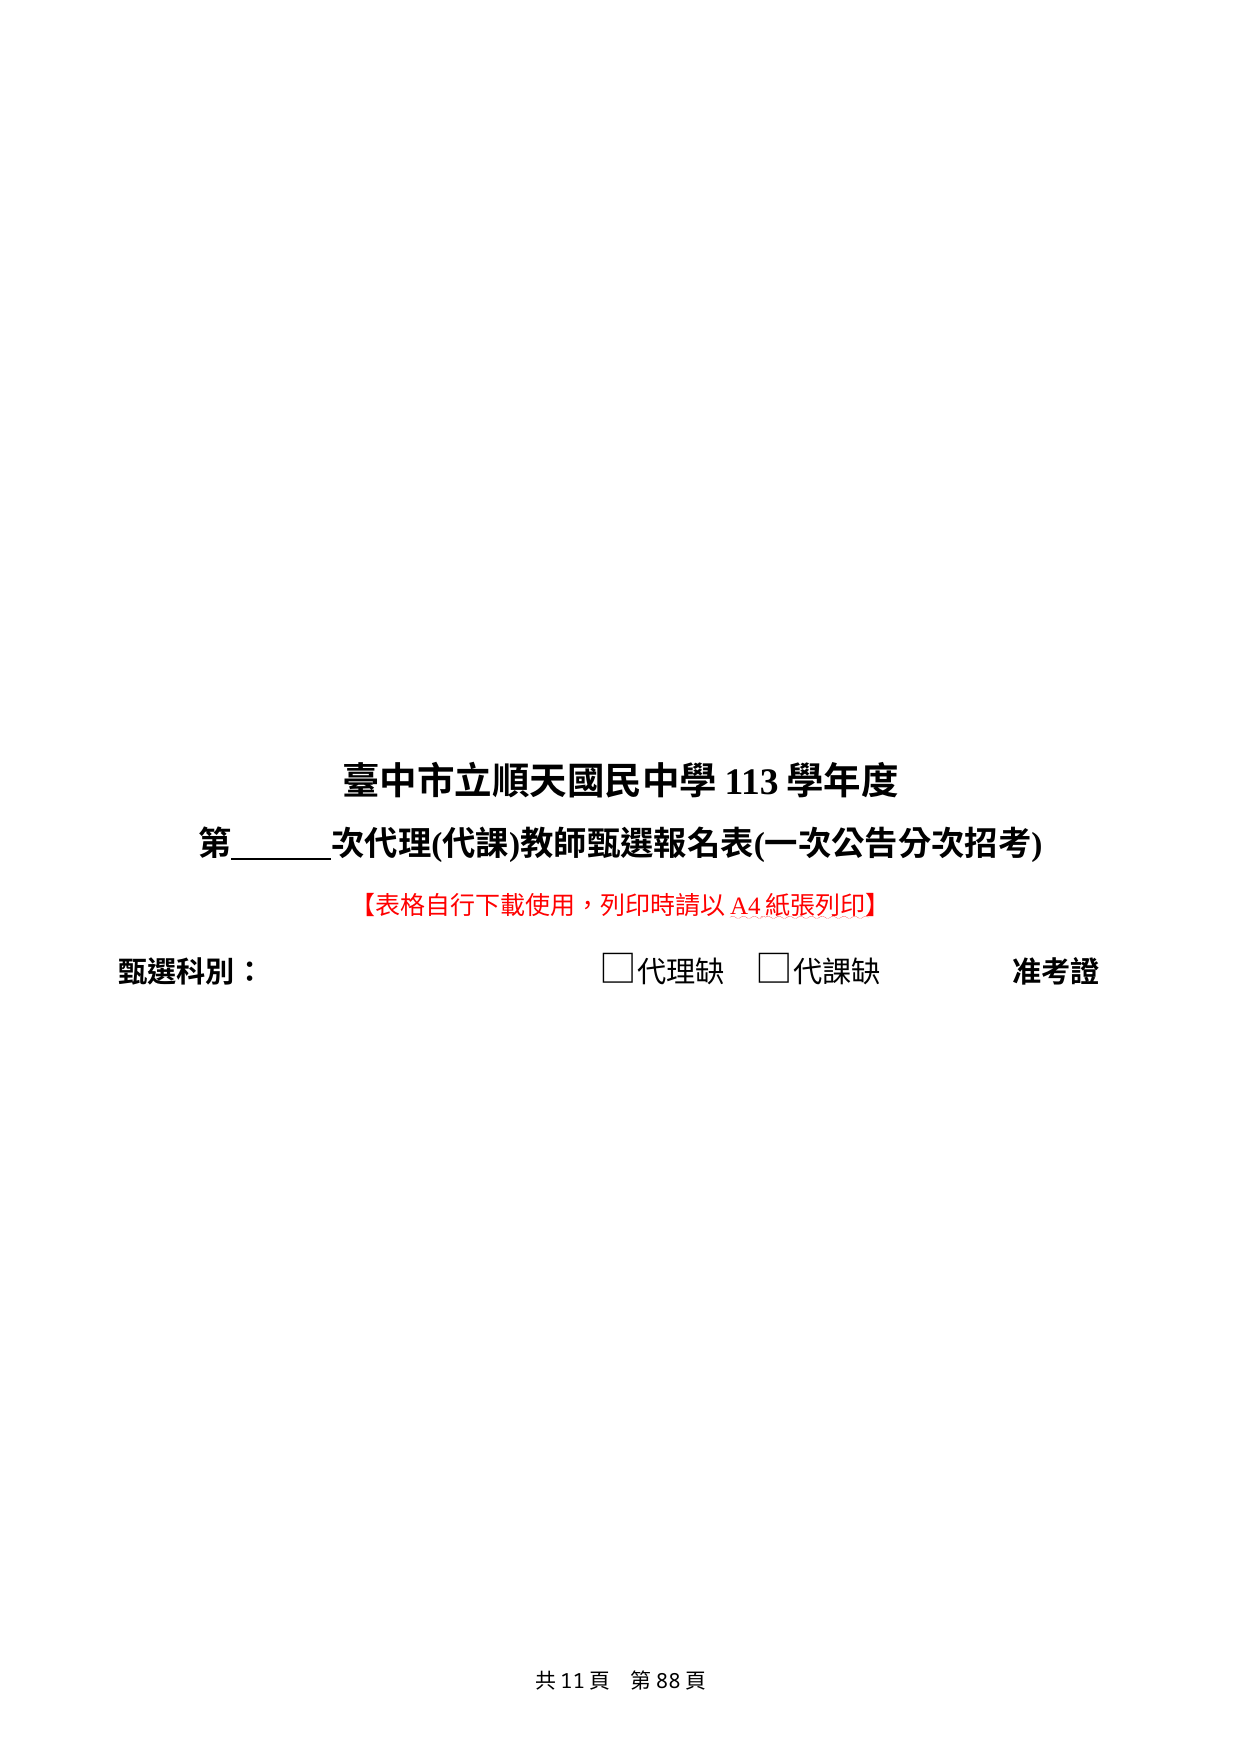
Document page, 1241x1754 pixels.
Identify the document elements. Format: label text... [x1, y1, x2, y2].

text 甄選科別： □代理缺 □代課缺 准考證 [118, 924, 1122, 987]
text 【表格自行下載使用，列印時請以A4紙張列印】 [118, 862, 1122, 924]
text 臺中市立順天國民中學113學年度 [118, 737, 1122, 799]
text 第 次代理(代課)教師甄選報名表(一次公告分次招考) [118, 799, 1122, 862]
